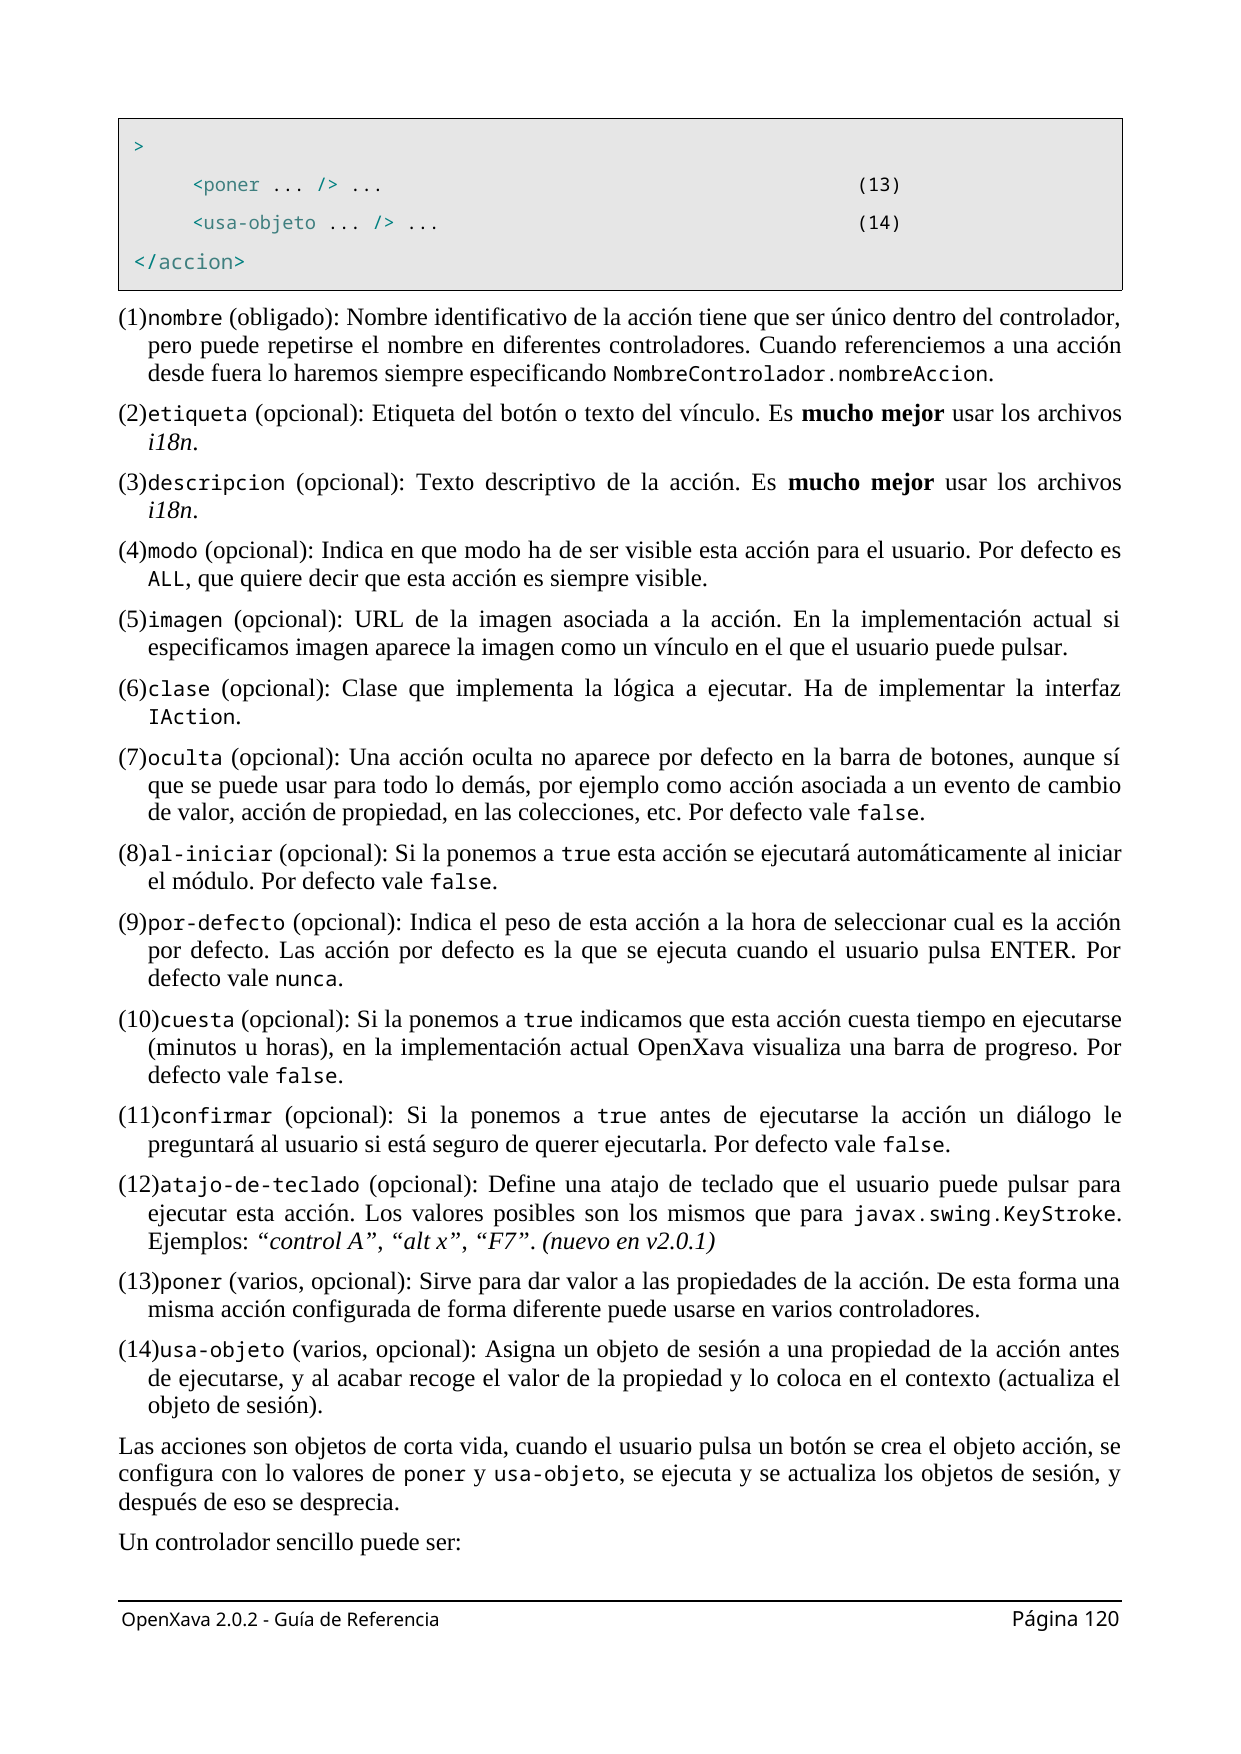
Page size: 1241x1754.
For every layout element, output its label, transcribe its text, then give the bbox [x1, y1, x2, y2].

text </accion> [119, 232, 1122, 290]
list oculta (opcional): Una acción oculta no aparece por defecto en la barra de botones, aunque sí que se puede usar para todo lo demás, por ejemplo como acción asociada a un evento de cambio de valor, acción de propiedad, en las colecciones, etc. Por defecto vale false. [118, 743, 1122, 827]
list descripcion (opcional): Texto descriptivo de la acción. Es mucho mejor usar los archivos i18n. [118, 468, 1122, 524]
list al-iniciar (opcional): Si la ponemos a true esta acción se ejecutará automáticamente al iniciar el módulo. Por defecto vale false. [118, 839, 1122, 896]
list imagen (opcional): URL de la imagen asociada a la acción. En la implementación actual si especificamos imagen aparece la imagen como un vínculo en el que el usuario puede pulsar. [118, 605, 1122, 661]
list usa-objeto (varios, opcional): Asigna un objeto de sesión a una propiedad de la acción antes de ejecutarse, y al acabar recoge el valor de la propiedad y lo coloca en el contexto (actualiza el objeto de sesión). [118, 1336, 1122, 1419]
list nombre (obligado): Nombre identificativo de la acción tiene que ser único dentro del controlador, pero puede repetirse el nombre en diferentes controladores. Cuando referenciemos a una acción desde fuera lo haremos siempre especificando NombreControlador.nombreAccion. [118, 303, 1122, 387]
text Las acciones son objetos de corta vida, cuando el usuario pulsa un botón se crea el objeto acción, se configura con lo valores de poner y usa-objeto, se ejecuta y se actualiza los objetos de sesión, y después de eso se desprecia. [118, 1432, 1122, 1515]
list cuesta (opcional): Si la ponemos a true indicamos que esta acción cuesta tiempo en ejecutarse (minutos u horas), en la implementación actual OpenXava visualiza una barra de progreso. Por defecto vale false. [118, 1005, 1122, 1089]
list etiqueta (opcional): Etiqueta del botón o texto del vínculo. Es mucho mejor usar los archivos i18n. [118, 399, 1122, 455]
list confirmar (opcional): Si la ponemos a true antes de ejecutarse la acción un diálogo le preguntará al usuario si está seguro de querer ejecutarla. Por defecto vale false. [118, 1102, 1122, 1158]
list poner (varios, opcional): Sirve para dar valor a las propiedades de la acción. De esta forma una misma acción configurada de forma diferente puede usarse en varios controladores. [118, 1267, 1122, 1323]
list modo (opcional): Indica en que modo ha de ser visible esta acción para el usuario. Por defecto es ALL, que quiere decir que esta acción es siempre visible. [118, 536, 1122, 593]
text > [119, 119, 1122, 156]
list atajo-de-teclado (opcional): Define una atajo de teclado que el usuario puede pulsar para ejecutar esta acción. Los valores posibles son los mismos que para javax.swing.KeyStroke. Ejemplos: “control A”, “alt x”, “F7”. (nuevo en v2.0.1) [118, 1171, 1122, 1255]
text <poner ... /> ... (13) [119, 156, 1122, 194]
list clase (opcional): Clase que implementa la lógica a ejecutar. Ha de implementar la interfaz IAction. [118, 674, 1122, 730]
list por-defecto (opcional): Indica el peso de esta acción a la hora de seleccionar cual es la acción por defecto. Las acción por defecto es la que se ejecuta cuando el usuario pulsa ENTER. Por defecto vale nunca. [118, 908, 1122, 992]
text <usa-objeto ... /> ... (14) [119, 194, 1122, 232]
text Un controlador sencillo puede ser: [118, 1528, 1122, 1556]
